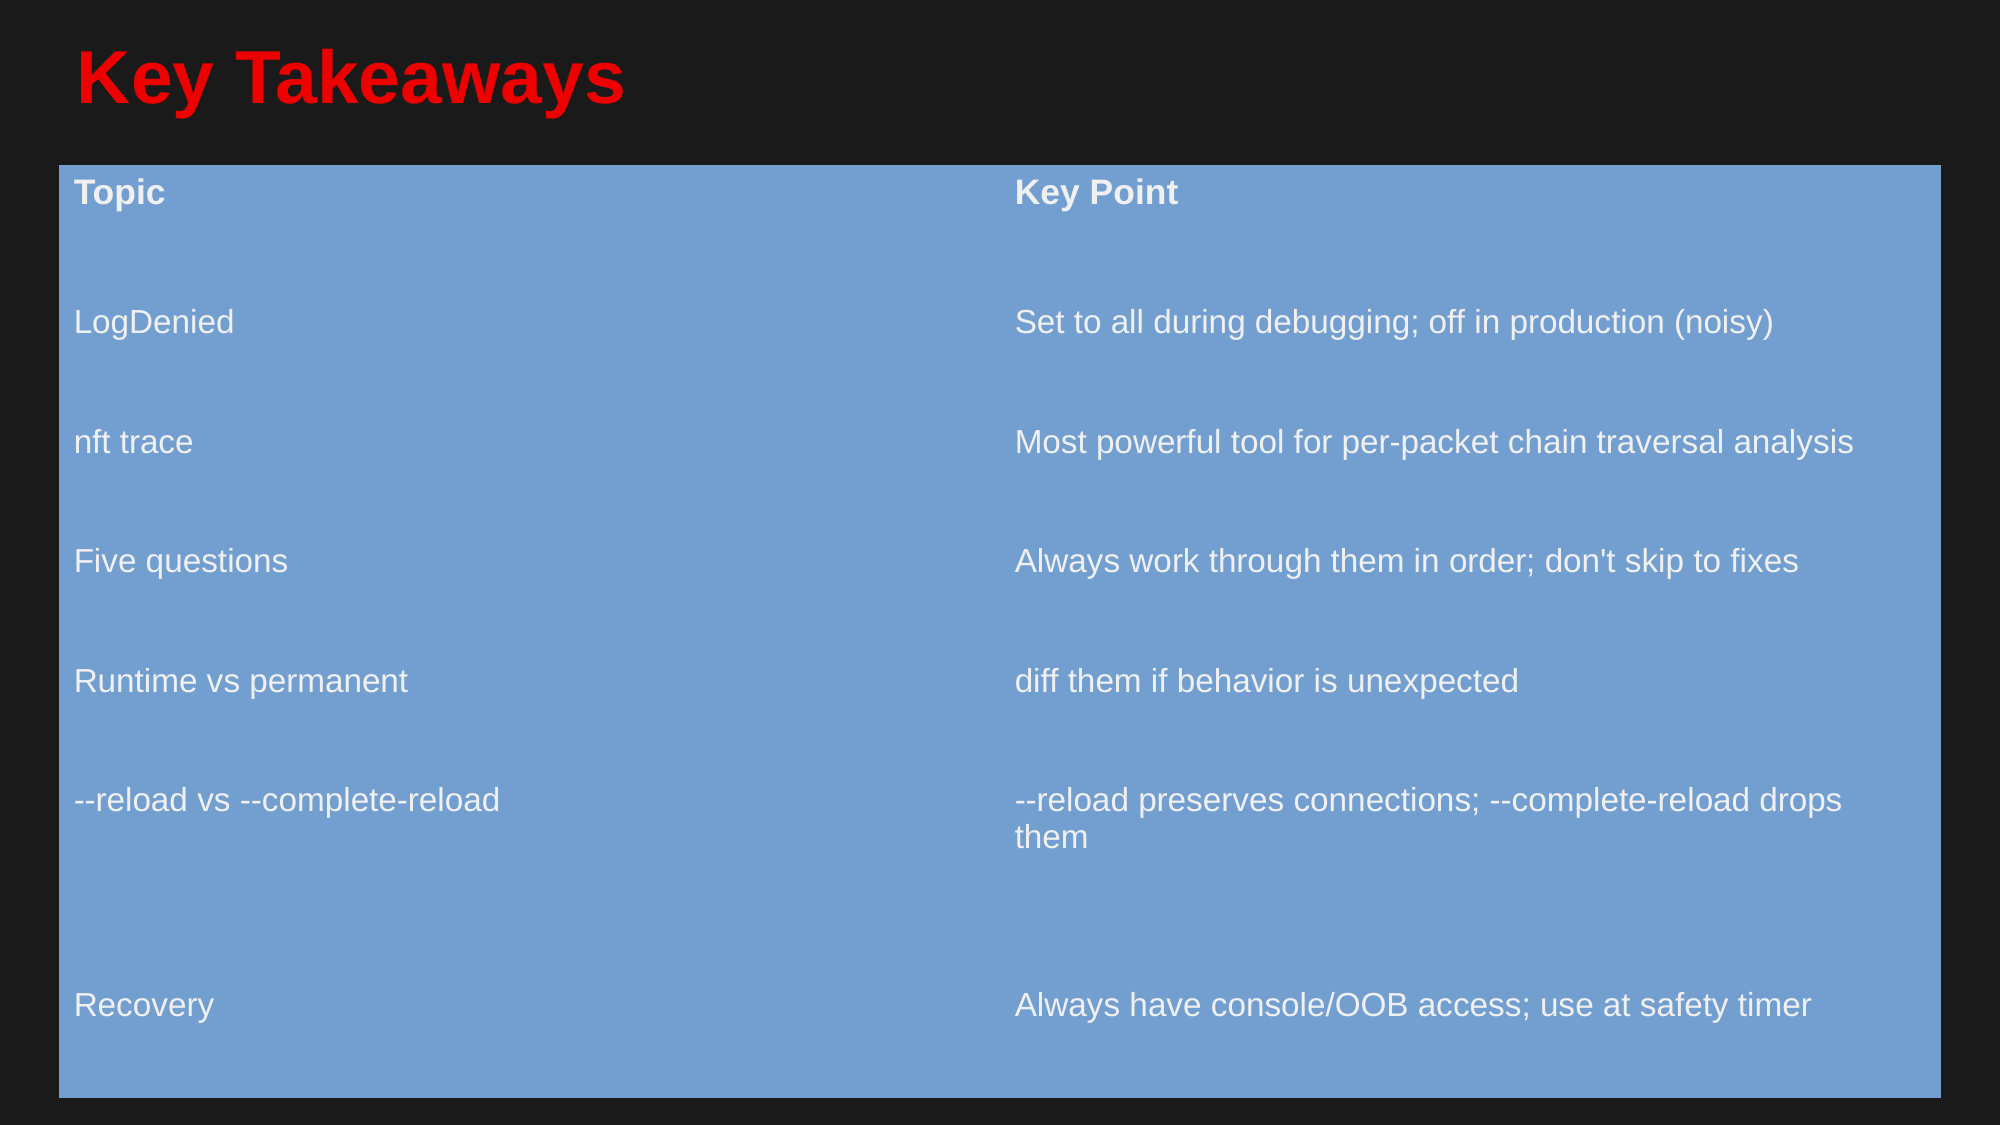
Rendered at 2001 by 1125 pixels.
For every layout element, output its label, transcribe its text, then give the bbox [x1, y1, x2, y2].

table_header Key Point [1000, 165, 1941, 296]
table_cell Most powerful tool for per-packet chain traversal analysis [1000, 416, 1941, 535]
table_cell --reload preserves connections; --complete-reload drops them [1000, 774, 1941, 979]
table_cell Five questions [59, 535, 1000, 655]
table_cell Always work through them in order; don't skip to fixes [1000, 535, 1941, 655]
table_cell Recovery [59, 979, 1000, 1098]
table_cell Runtime vs permanent [59, 655, 1000, 774]
table_cell Set to all during debugging; off in production (noisy) [1000, 296, 1941, 416]
table_cell nft trace [59, 416, 1000, 535]
text_box Key Takeaways [59, 23, 1942, 142]
table_header Topic [59, 165, 1000, 296]
table_cell diff them if behavior is unexpected [1000, 655, 1941, 774]
table_cell LogDenied [59, 296, 1000, 416]
table_cell --reload vs --complete-reload [59, 774, 1000, 979]
table_cell Always have console/OOB access; use at safety timer [1000, 979, 1941, 1098]
